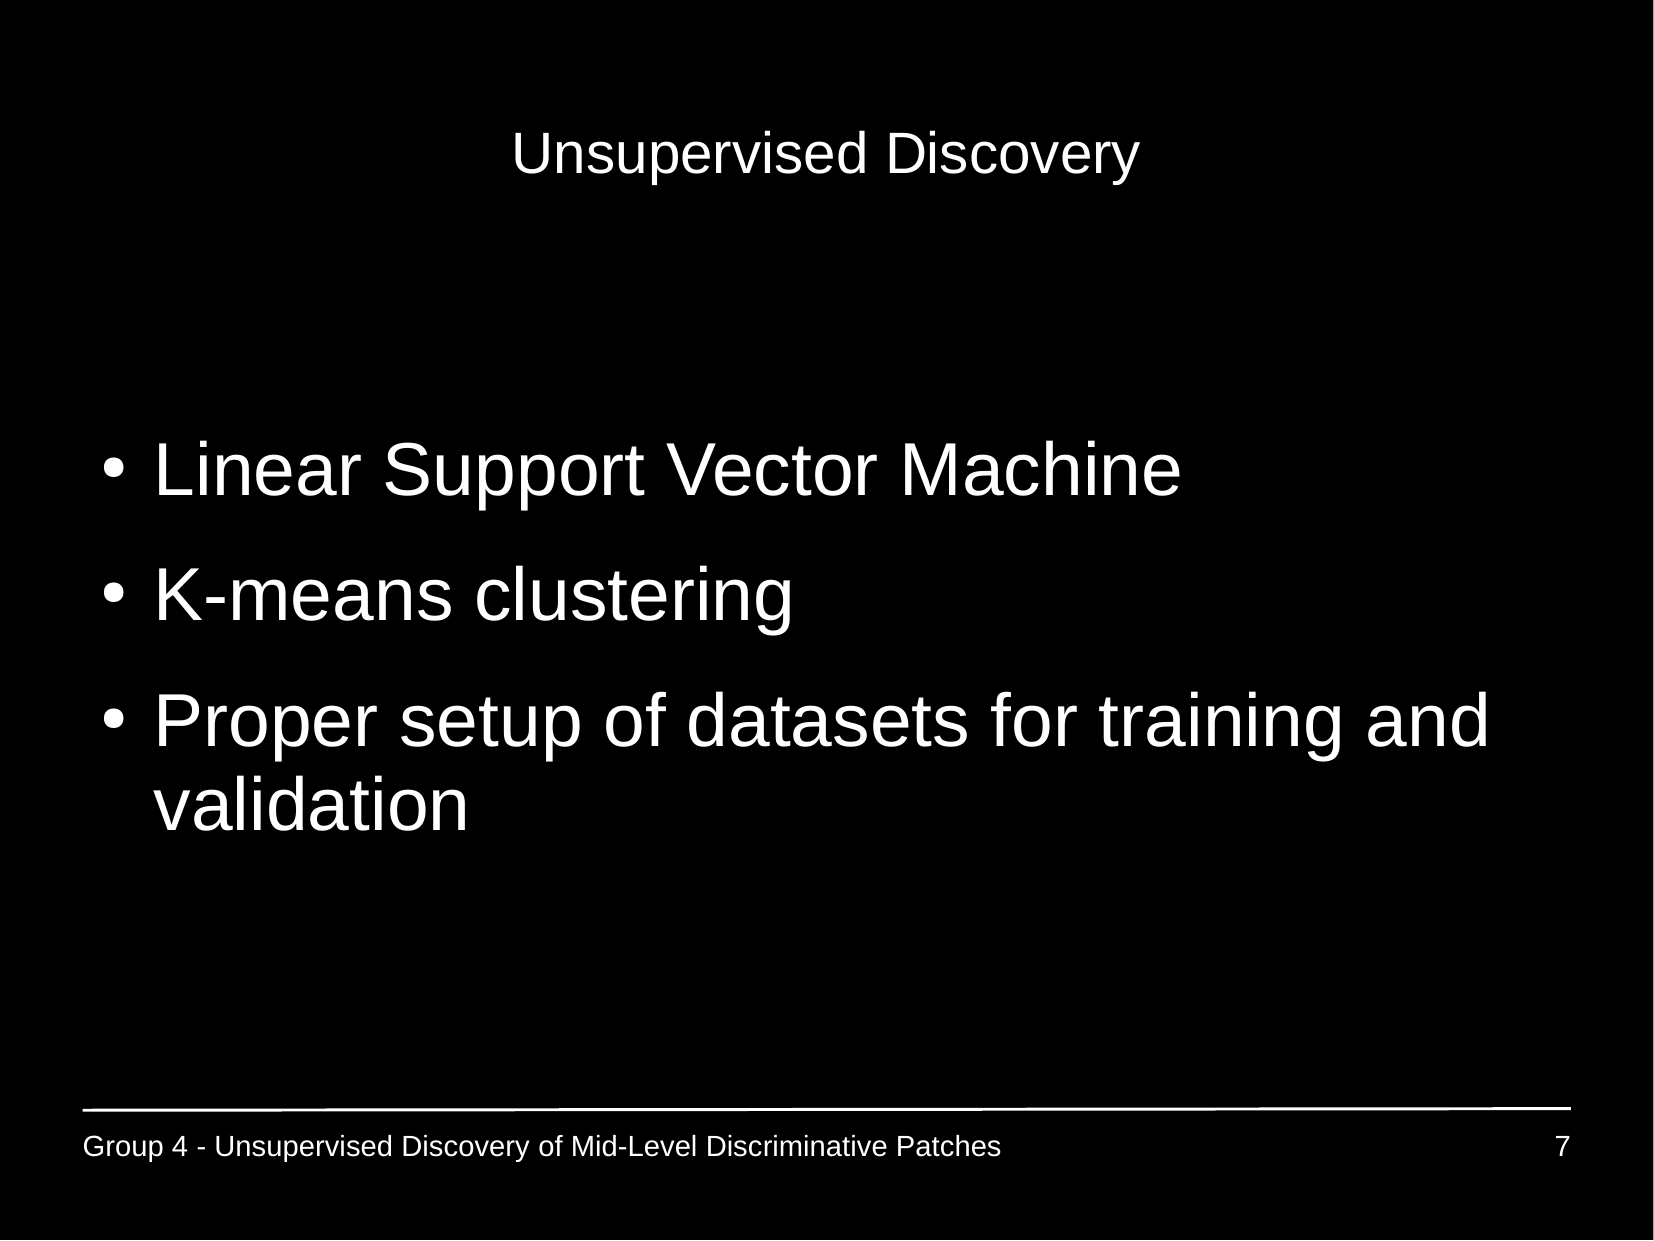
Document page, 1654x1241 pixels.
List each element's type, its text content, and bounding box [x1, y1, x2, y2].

list Linear Support Vector Machine K-means clustering Proper setup of datasets for training and validation [82, 290, 1571, 1109]
title Unsupervised Discovery [82, 49, 1571, 257]
